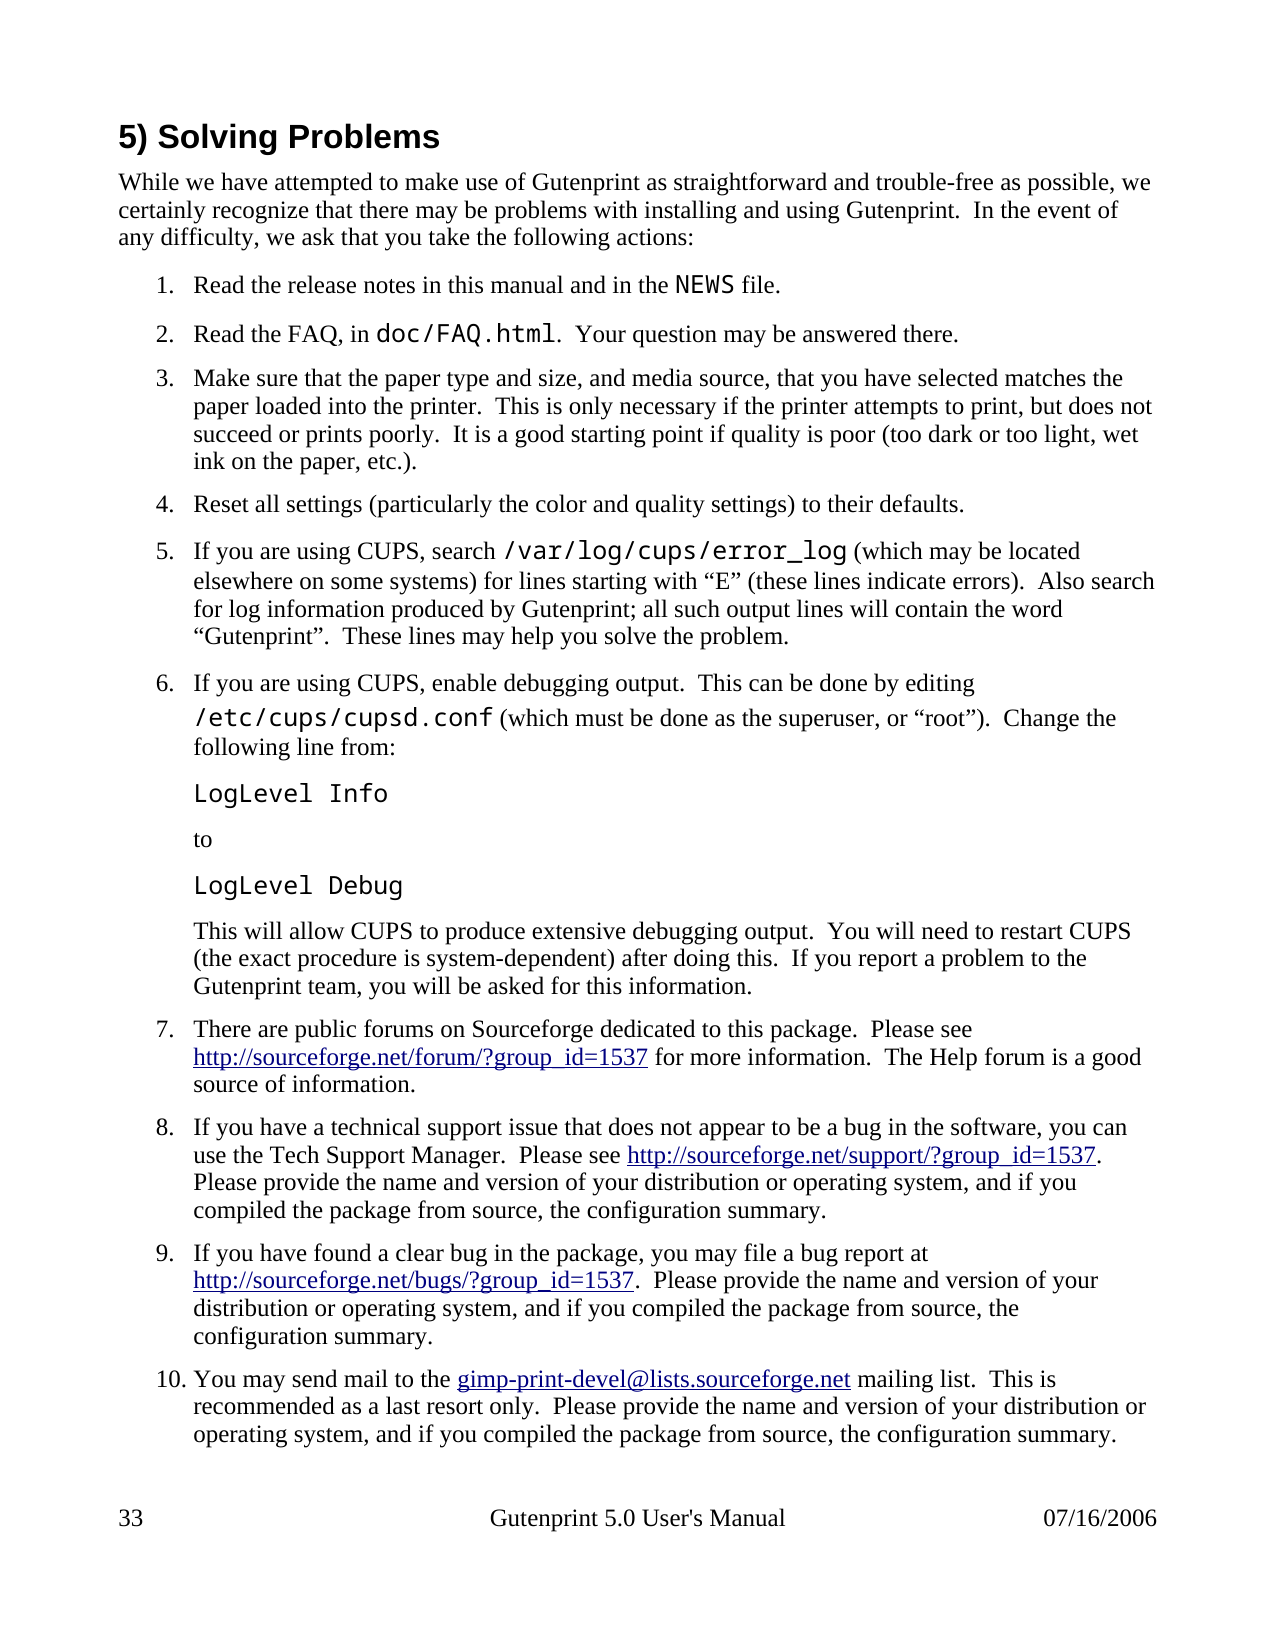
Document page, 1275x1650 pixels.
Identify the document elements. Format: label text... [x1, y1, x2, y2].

list There are public forums on Sourceforge dedicated to this package. Please see http://sourceforge.net/forum/?group_id=1537 for more information. The Help forum is a good source of information. [156, 1015, 1157, 1098]
text While we have attempted to make use of Gutenprint as straightforward and trouble-free as possible, we certainly recognize that there may be problems with installing and using Gutenprint. In the event of any difficulty, we ask that you take the following actions: [118, 168, 1157, 251]
list LogLevel Info [156, 776, 1157, 810]
list You may send mail to the gimp-print-devel@lists.sourceforge.net mailing list. This is recommended as a last resort only. Please provide the name and version of your distribution or operating system, and if you compiled the package from source, the configuration summary. [156, 1365, 1157, 1448]
subtitle Solving Problems [118, 118, 1157, 156]
list If you are using CUPS, enable debugging output. This can be done by editing /etc/cups/cupsd.conf (which must be done as the superuser, or “root”). Change the following line from: [156, 665, 1157, 761]
list Read the FAQ, in doc/FAQ.html. Your question may be answered there. [156, 315, 1157, 349]
list Make sure that the paper type and size, and media source, that you have selected matches the paper loaded into the printer. This is only necessary if the printer attempts to print, but does not succeed or prints poorly. It is a good starting point if quality is poor (too dark or too light, wet ink on the paper, etc.). [156, 364, 1157, 475]
list to [156, 825, 1157, 853]
list If you have found a clear bug in the package, you may file a bug report at http://sourceforge.net/bugs/?group_id=1537. Please provide the name and version of your distribution or operating system, and if you compiled the package from source, the configuration summary. [156, 1239, 1157, 1350]
list Read the release notes in this manual and in the NEWS file. [156, 266, 1157, 300]
list If you are using CUPS, search /var/log/cups/error_log (which may be located elsewhere on some systems) for lines starting with “E” (these lines indicate errors). Also search for log information produced by Gutenprint; all such output lines will contain the word “Gutenprint”. These lines may help you solve the problem. [156, 533, 1157, 650]
list LogLevel Debug [156, 868, 1157, 902]
list This will allow CUPS to produce extensive debugging output. You will need to restart CUPS (the exact procedure is system-dependent) after doing this. If you report a problem to the Gutenprint team, you will be asked for this information. [156, 917, 1157, 1000]
list If you have a technical support issue that does not appear to be a bug in the software, you can use the Tech Support Manager. Please see http://sourceforge.net/support/?group_id=1537. Please provide the name and version of your distribution or operating system, and if you compiled the package from source, the configuration summary. [156, 1113, 1157, 1224]
list Reset all settings (particularly the color and quality settings) to their defaults. [156, 490, 1157, 518]
